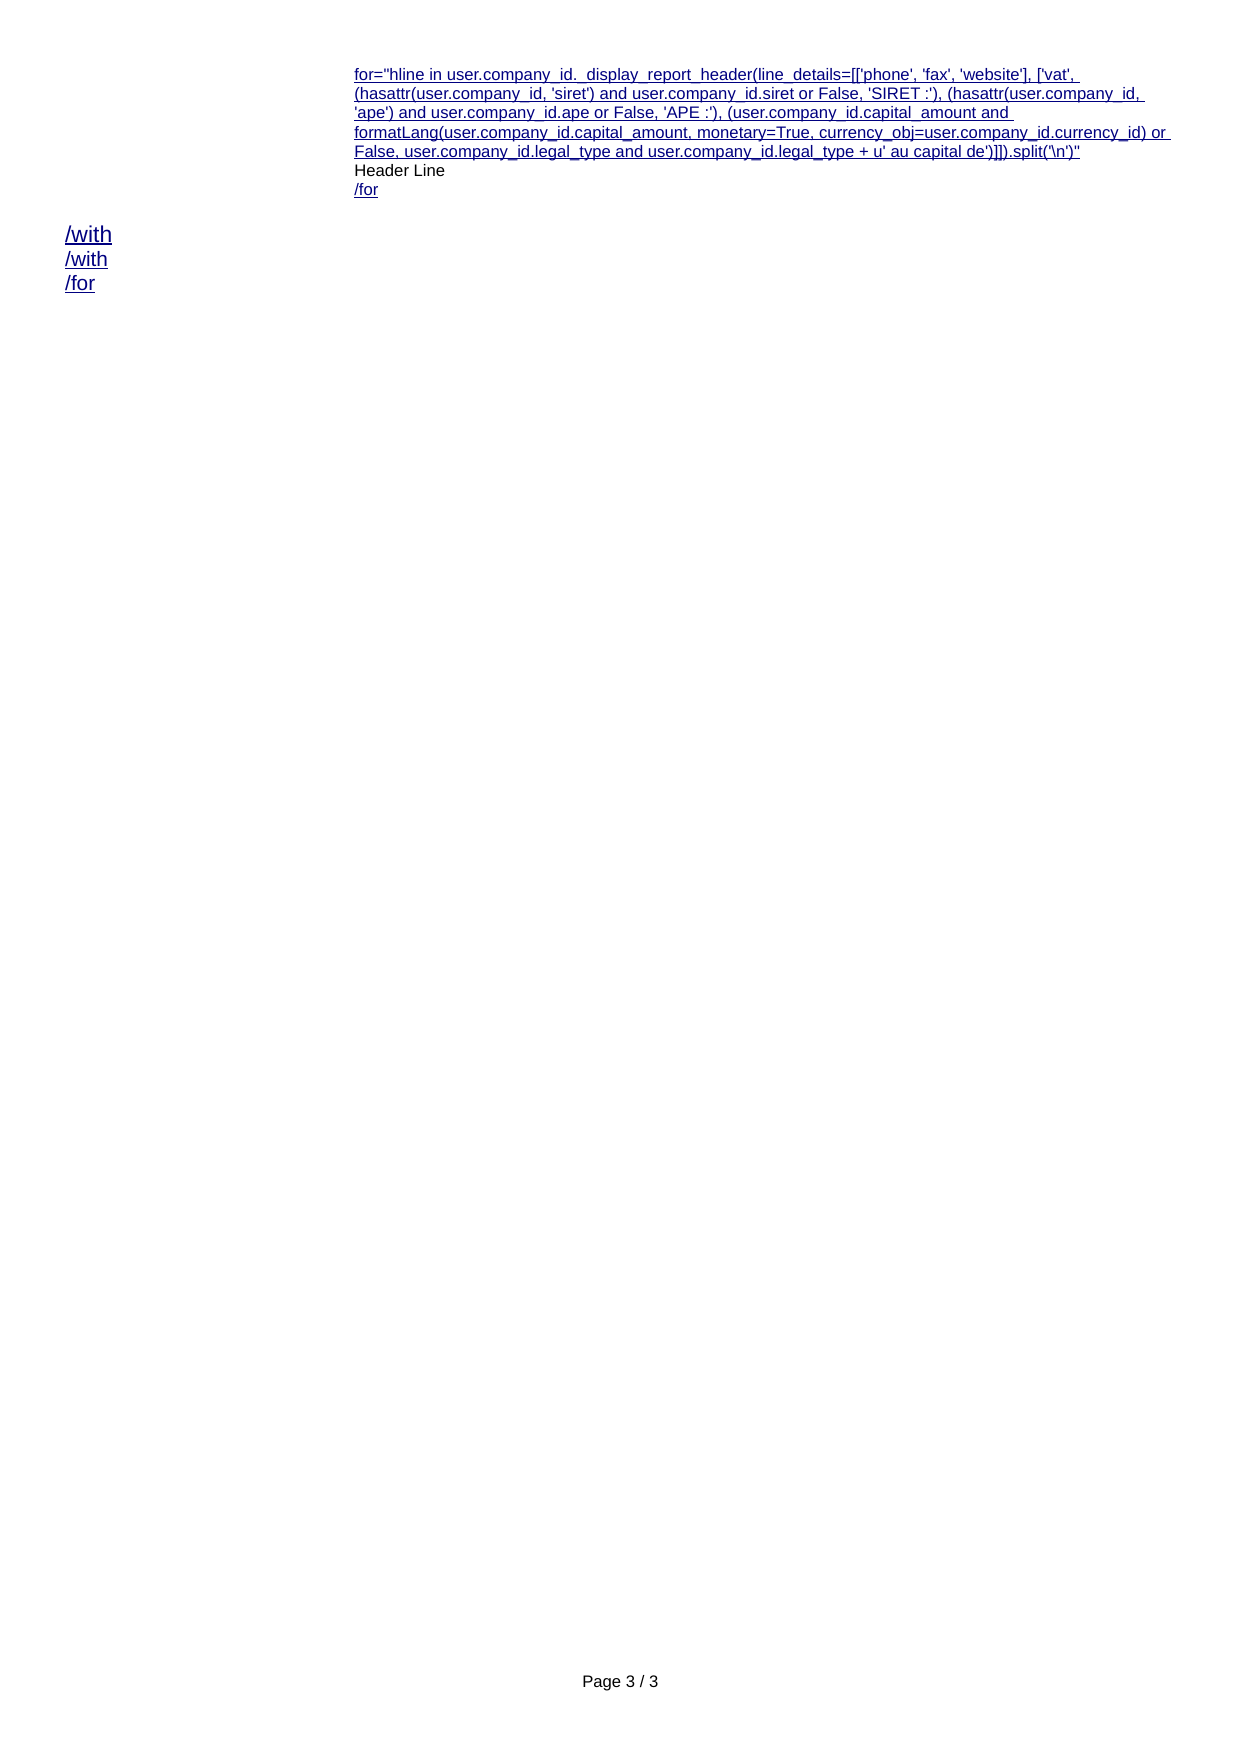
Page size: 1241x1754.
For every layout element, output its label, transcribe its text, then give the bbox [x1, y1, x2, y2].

text /for [65, 271, 1175, 295]
text /with [65, 247, 1175, 271]
text /with [65, 221, 1175, 247]
